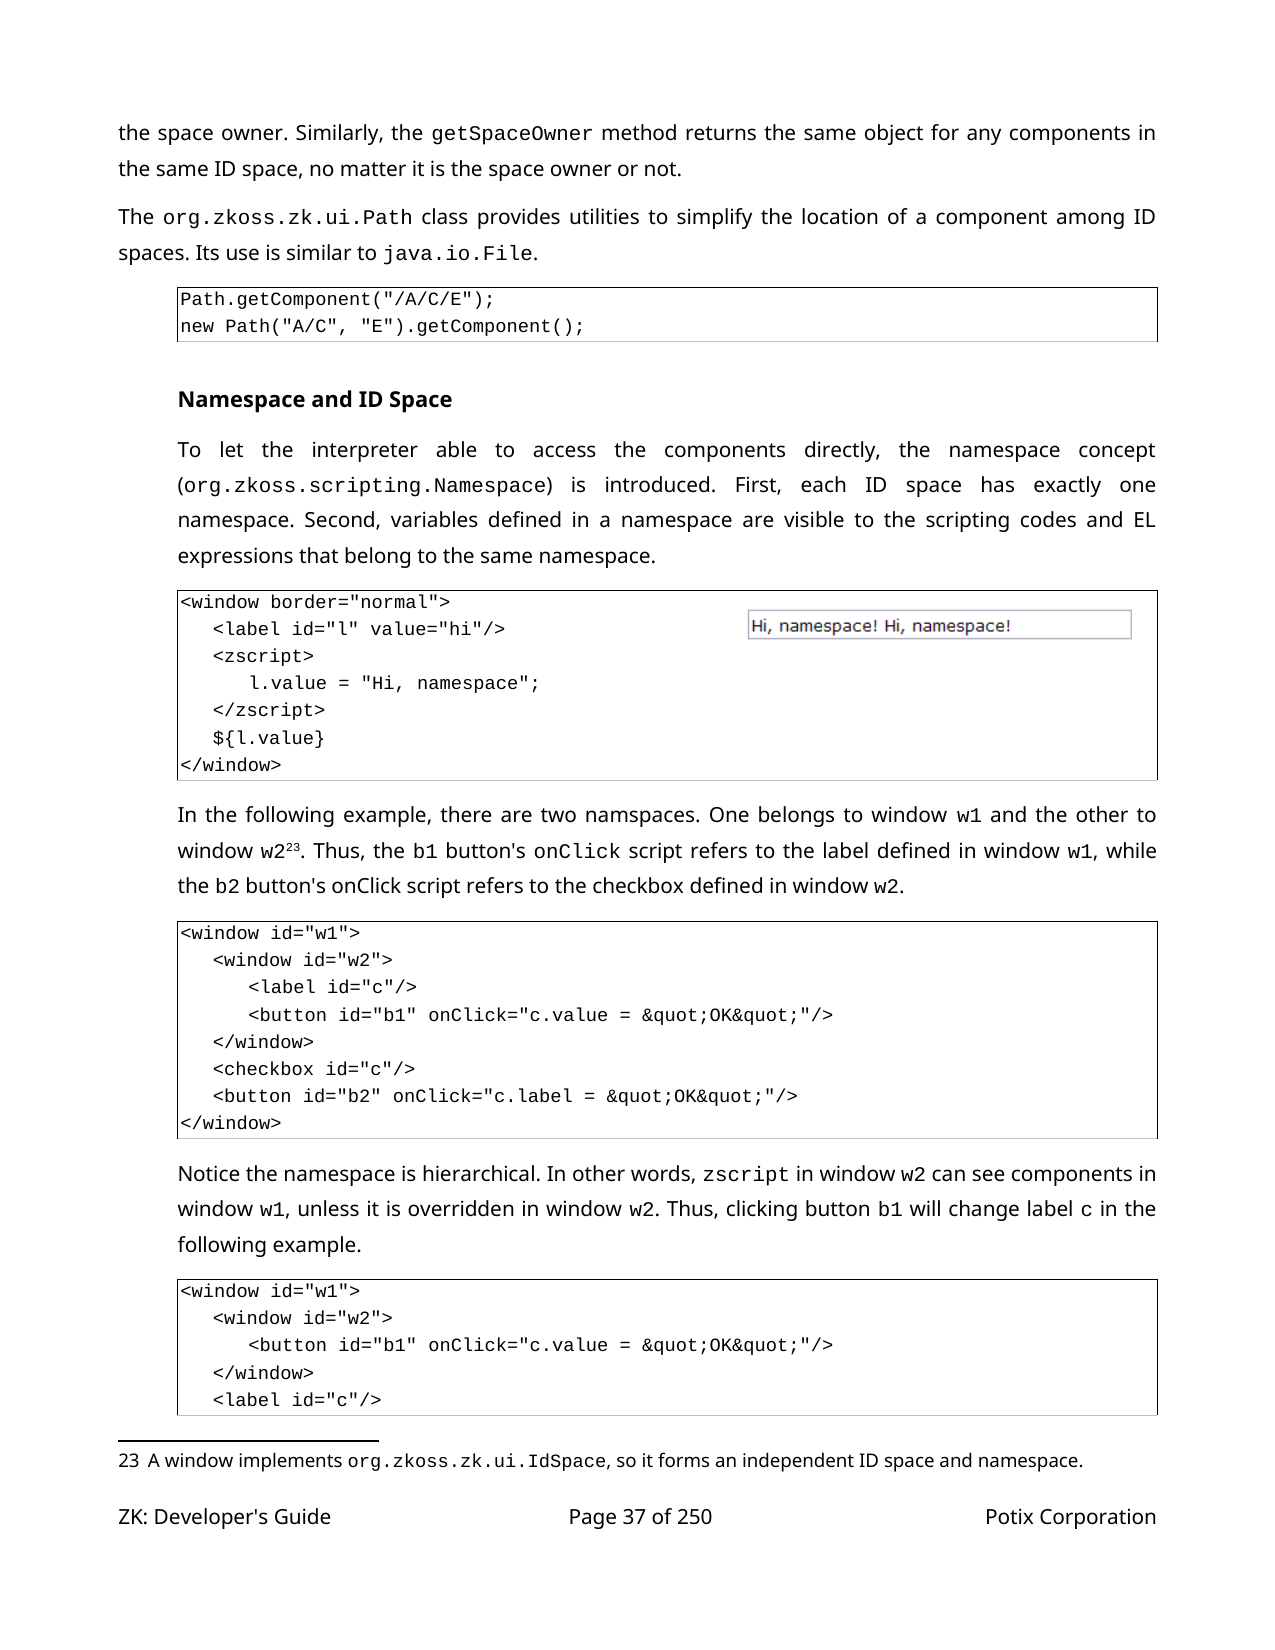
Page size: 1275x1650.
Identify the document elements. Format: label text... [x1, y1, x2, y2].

text the space owner. Similarly, the getSpaceOwner method returns the same object for any components in the same ID space, no matter it is the space owner or not. [118, 118, 1157, 182]
text ${l.value} [178, 726, 1157, 750]
text </window> [178, 1111, 1157, 1138]
text To let the interpreter able to access the components directly, the namespace concept (org.zkoss.scripting.Namespace) is introduced. First, each ID space has exactly one namespace. Second, variables defined in a namespace are visible to the scripting codes and EL expressions that belong to the same namespace. [177, 435, 1157, 569]
text A window implements org.zkoss.zk.ui.IdSpace, so it forms an independent ID space and namespace. [118, 1447, 1157, 1473]
text </window> [178, 753, 1157, 780]
text new Path("A/C", "E").getComponent(); [178, 314, 1157, 341]
text <window id="w1"> [178, 1280, 1157, 1303]
text <window id="w1"> [178, 922, 1157, 945]
text </window> [178, 1029, 1157, 1054]
text The org.zkoss.zk.ui.Path class provides utilities to simplify the location of a component among ID spaces. Its use is similar to java.io.File. [118, 202, 1157, 267]
text </zscript> [178, 698, 1157, 723]
text <window id="w2"> [178, 948, 1157, 972]
text <window border="normal"> [178, 591, 1157, 614]
text <zscript> [178, 644, 1157, 668]
picture [743, 606, 1137, 642]
text <window id="w2"> [178, 1306, 1157, 1330]
text Notice the namespace is hierarchical. In other words, zscript in window w2 can see components in window w1, unless it is overridden in window w2. Thus, clicking button b1 will change label c in the following example. [177, 1159, 1157, 1258]
subtitle Namespace and ID Space [177, 384, 1157, 414]
text <label id="c"/> [178, 975, 1157, 999]
text <label id="l" value="hi"/> [178, 617, 743, 641]
text </window> [178, 1361, 1157, 1385]
text In the following example, there are two namspaces. One belongs to window w1 and the other to window w2. Thus, the b1 button's onClick script refers to the label defined in window w1, while the b2 button's onClick script refers to the checkbox defined in window w2. [177, 801, 1157, 900]
text Path.getComponent("/A/C/E"); [178, 288, 1157, 311]
text <button id="b1" onClick="c.value = &quot;OK&quot;"/> [178, 1333, 1157, 1358]
text <label id="c"/> [178, 1388, 1157, 1415]
text l.value = "Hi, namespace"; [178, 671, 1157, 695]
text <button id="b1" onClick="c.value = &quot;OK&quot;"/> [178, 1002, 1157, 1027]
text <checkbox id="c"/> [178, 1057, 1157, 1081]
text <button id="b2" onClick="c.label = &quot;OK&quot;"/> [178, 1084, 1157, 1108]
